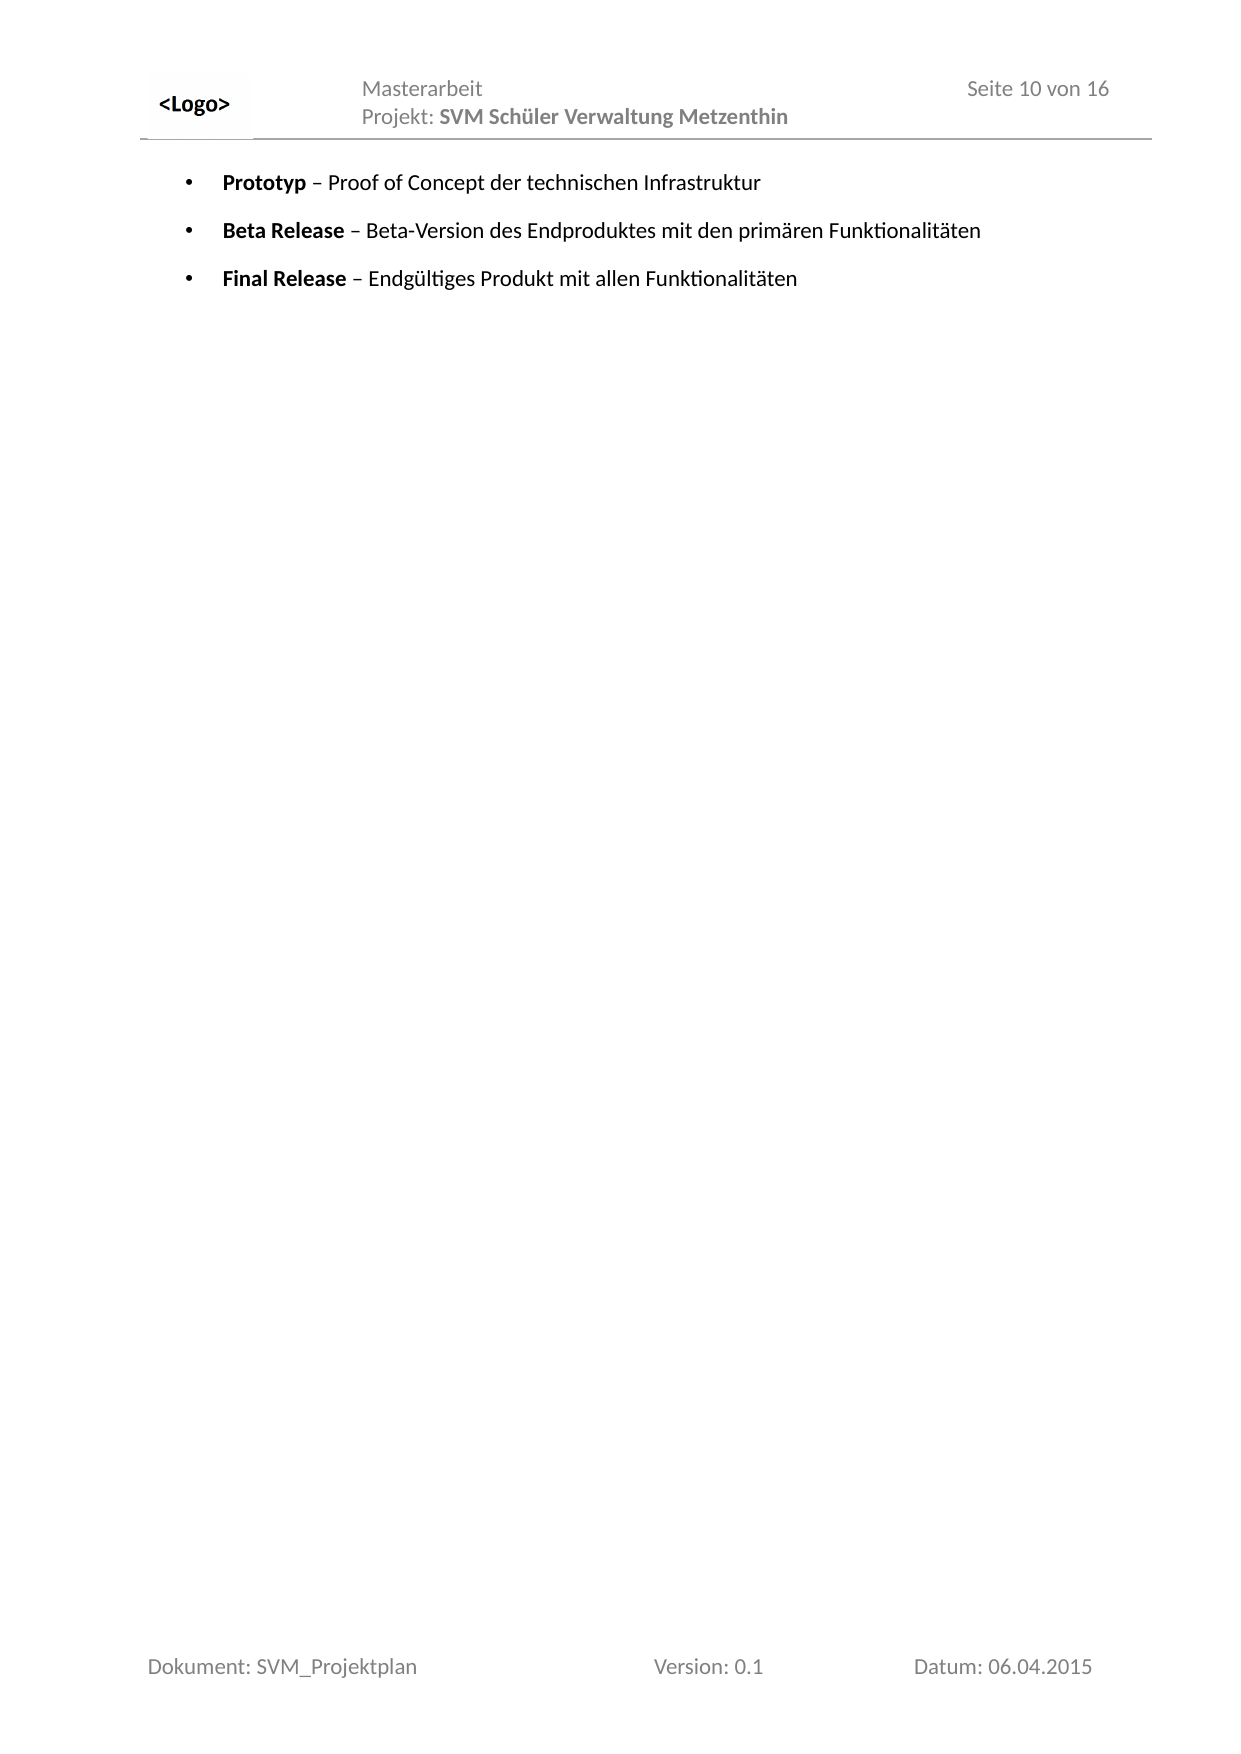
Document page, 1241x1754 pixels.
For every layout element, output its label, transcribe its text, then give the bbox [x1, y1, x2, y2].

list Prototyp – Proof of Concept der technischen Infrastruktur [185, 168, 1093, 196]
picture [147, 73, 254, 139]
list Beta Release – Beta-Version des Endproduktes mit den primären Funktionalitäten [185, 216, 1093, 244]
list Final Release – Endgültiges Produkt mit allen Funktionalitäten [185, 264, 1093, 292]
